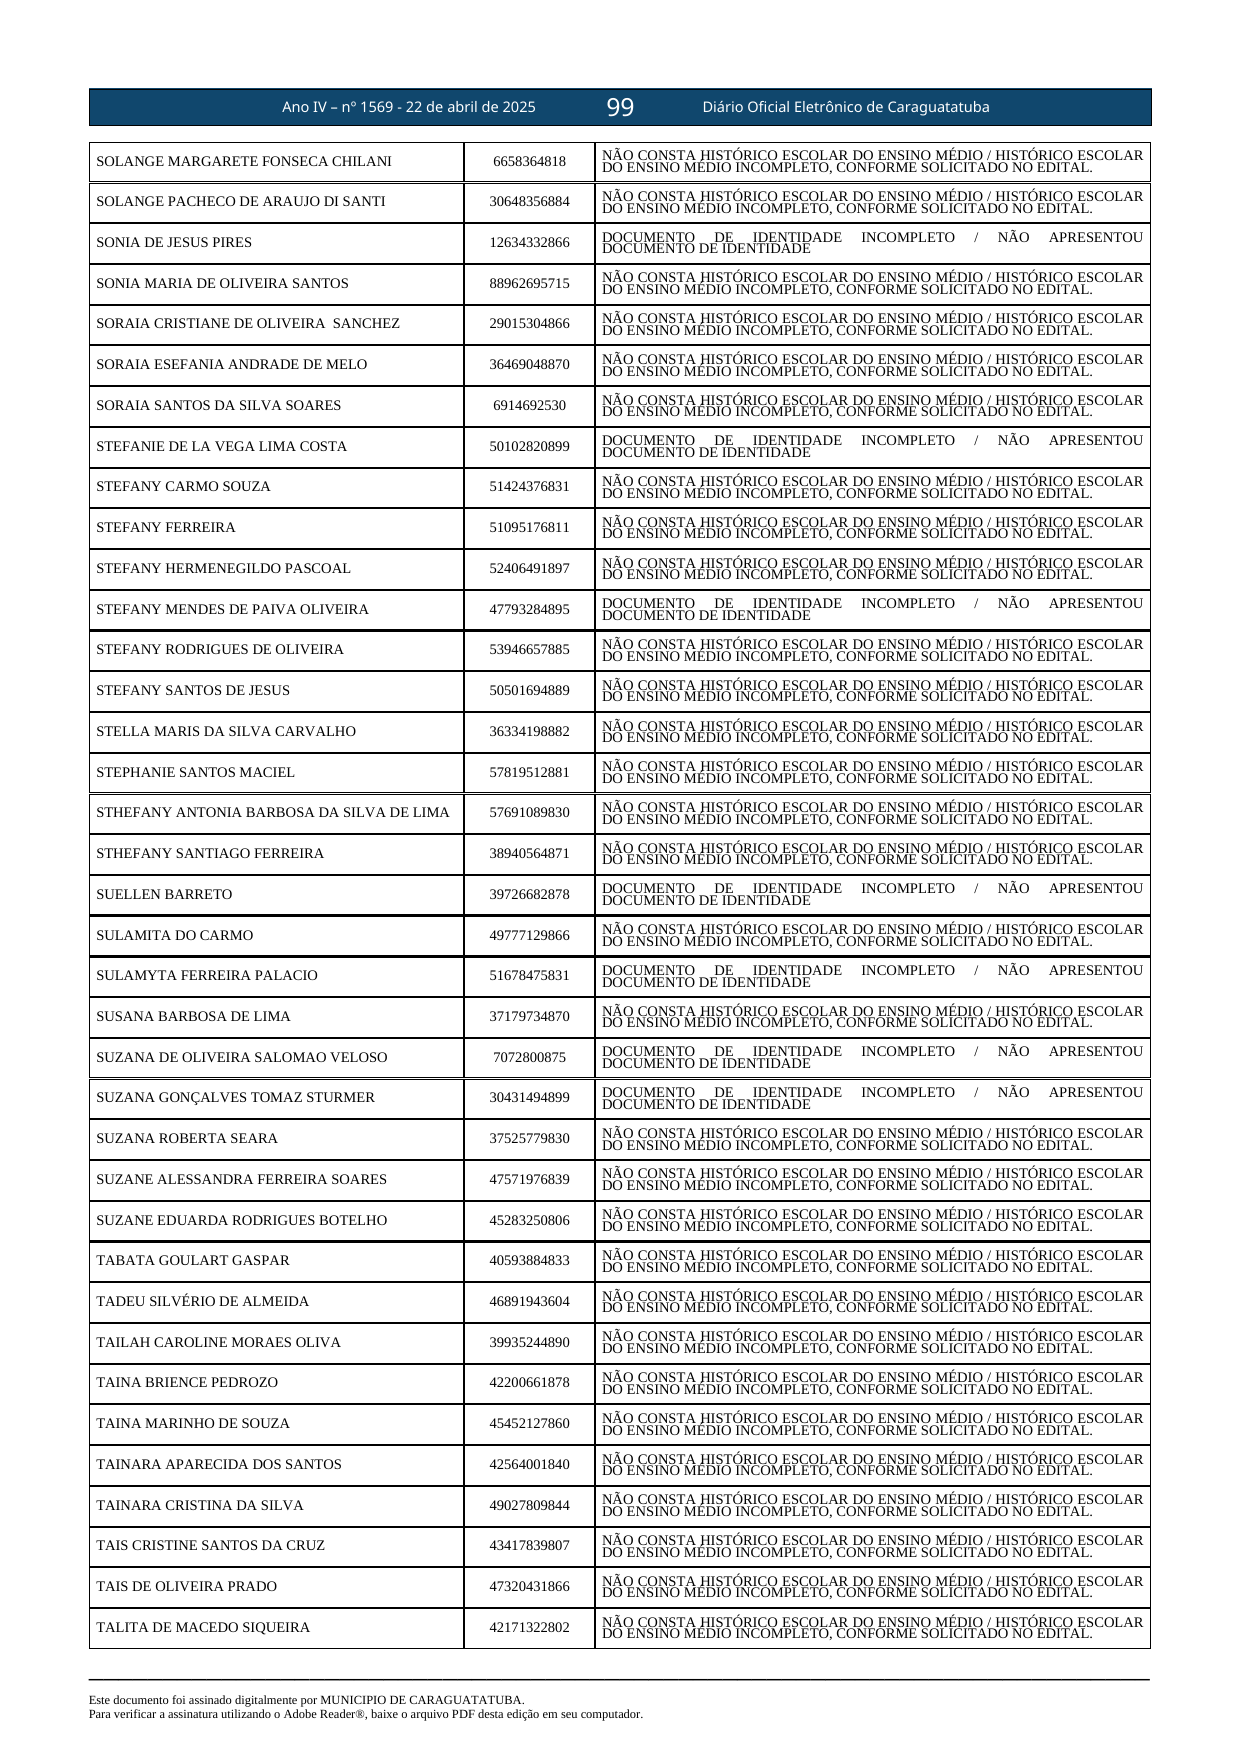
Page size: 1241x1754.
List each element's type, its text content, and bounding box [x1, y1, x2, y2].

table_cell NÃO CONSTA HISTÓRICO ESCOLAR DO ENSINO MÉDIO / HISTÓRICO ESCOLAR DO ENSINO MÉDIO INCOMPLETO, CONFORME SOLICITADO NO EDITAL. [596, 306, 1150, 344]
table_cell 42171322802 [465, 1609, 594, 1648]
table_cell 49027809844 [465, 1487, 594, 1526]
table_cell SOLANGE MARGARETE FONSECA CHILANI [90, 143, 463, 181]
table_cell DOCUMENTO DE IDENTIDADE INCOMPLETO / NÃO APRESENTOU DOCUMENTO DE IDENTIDADE [596, 1039, 1150, 1077]
table_cell 7072800875 [465, 1039, 594, 1077]
table_cell 53946657885 [465, 632, 594, 670]
table_cell TAINA BRIENCE PEDROZO [90, 1365, 463, 1403]
table_cell 42564001840 [465, 1446, 594, 1485]
table_cell 50102820899 [465, 428, 594, 467]
table_cell STEFANY HERMENEGILDO PASCOAL [90, 550, 463, 589]
table_cell TALITA DE MACEDO SIQUEIRA [90, 1609, 463, 1648]
table_cell 6658364818 [465, 143, 594, 181]
table_cell 57691089830 [465, 795, 594, 833]
table_cell TABATA GOULART GASPAR [90, 1243, 463, 1281]
table_cell 45452127860 [465, 1405, 594, 1444]
table_cell NÃO CONSTA HISTÓRICO ESCOLAR DO ENSINO MÉDIO / HISTÓRICO ESCOLAR DO ENSINO MÉDIO INCOMPLETO, CONFORME SOLICITADO NO EDITAL. [596, 346, 1150, 385]
table_cell NÃO CONSTA HISTÓRICO ESCOLAR DO ENSINO MÉDIO / HISTÓRICO ESCOLAR DO ENSINO MÉDIO INCOMPLETO, CONFORME SOLICITADO NO EDITAL. [596, 632, 1150, 670]
table_cell SOLANGE PACHECO DE ARAUJO DI SANTI [90, 184, 463, 222]
table_cell 30648356884 [465, 184, 594, 222]
table_cell TAIS CRISTINE SANTOS DA CRUZ [90, 1528, 463, 1566]
table_cell NÃO CONSTA HISTÓRICO ESCOLAR DO ENSINO MÉDIO / HISTÓRICO ESCOLAR DO ENSINO MÉDIO INCOMPLETO, CONFORME SOLICITADO NO EDITAL. [596, 1568, 1150, 1607]
table_cell NÃO CONSTA HISTÓRICO ESCOLAR DO ENSINO MÉDIO / HISTÓRICO ESCOLAR DO ENSINO MÉDIO INCOMPLETO, CONFORME SOLICITADO NO EDITAL. [596, 143, 1150, 181]
table_cell 39935244890 [465, 1324, 594, 1363]
table_cell NÃO CONSTA HISTÓRICO ESCOLAR DO ENSINO MÉDIO / HISTÓRICO ESCOLAR DO ENSINO MÉDIO INCOMPLETO, CONFORME SOLICITADO NO EDITAL. [596, 1528, 1150, 1566]
table_cell SUZANE ALESSANDRA FERREIRA SOARES [90, 1161, 463, 1200]
table_cell TAINA MARINHO DE SOUZA [90, 1405, 463, 1444]
table_cell NÃO CONSTA HISTÓRICO ESCOLAR DO ENSINO MÉDIO / HISTÓRICO ESCOLAR DO ENSINO MÉDIO INCOMPLETO, CONFORME SOLICITADO NO EDITAL. [596, 469, 1150, 507]
table_cell SUELLEN BARRETO [90, 876, 463, 914]
table_cell DOCUMENTO DE IDENTIDADE INCOMPLETO / NÃO APRESENTOU DOCUMENTO DE IDENTIDADE [596, 428, 1150, 467]
table_cell NÃO CONSTA HISTÓRICO ESCOLAR DO ENSINO MÉDIO / HISTÓRICO ESCOLAR DO ENSINO MÉDIO INCOMPLETO, CONFORME SOLICITADO NO EDITAL. [596, 1609, 1150, 1648]
table_cell 40593884833 [465, 1243, 594, 1281]
table_cell TADEU SILVÉRIO DE ALMEIDA [90, 1283, 463, 1322]
table_cell 39726682878 [465, 876, 594, 914]
table_cell STEFANY FERREIRA [90, 509, 463, 548]
table_cell 43417839807 [465, 1528, 594, 1566]
table_cell 51678475831 [465, 958, 594, 996]
table_cell NÃO CONSTA HISTÓRICO ESCOLAR DO ENSINO MÉDIO / HISTÓRICO ESCOLAR DO ENSINO MÉDIO INCOMPLETO, CONFORME SOLICITADO NO EDITAL. [596, 1161, 1150, 1200]
table_cell DOCUMENTO DE IDENTIDADE INCOMPLETO / NÃO APRESENTOU DOCUMENTO DE IDENTIDADE [596, 591, 1150, 629]
table_cell 51095176811 [465, 509, 594, 548]
table_cell NÃO CONSTA HISTÓRICO ESCOLAR DO ENSINO MÉDIO / HISTÓRICO ESCOLAR DO ENSINO MÉDIO INCOMPLETO, CONFORME SOLICITADO NO EDITAL. [596, 550, 1150, 589]
table_cell NÃO CONSTA HISTÓRICO ESCOLAR DO ENSINO MÉDIO / HISTÓRICO ESCOLAR DO ENSINO MÉDIO INCOMPLETO, CONFORME SOLICITADO NO EDITAL. [596, 184, 1150, 222]
table_cell 30431494899 [465, 1080, 594, 1118]
table_cell NÃO CONSTA HISTÓRICO ESCOLAR DO ENSINO MÉDIO / HISTÓRICO ESCOLAR DO ENSINO MÉDIO INCOMPLETO, CONFORME SOLICITADO NO EDITAL. [596, 713, 1150, 752]
table_cell SUSANA BARBOSA DE LIMA [90, 998, 463, 1037]
table_cell NÃO CONSTA HISTÓRICO ESCOLAR DO ENSINO MÉDIO / HISTÓRICO ESCOLAR DO ENSINO MÉDIO INCOMPLETO, CONFORME SOLICITADO NO EDITAL. [596, 509, 1150, 548]
table_cell 45283250806 [465, 1202, 594, 1240]
table_cell STEFANY SANTOS DE JESUS [90, 672, 463, 711]
table_cell NÃO CONSTA HISTÓRICO ESCOLAR DO ENSINO MÉDIO / HISTÓRICO ESCOLAR DO ENSINO MÉDIO INCOMPLETO, CONFORME SOLICITADO NO EDITAL. [596, 795, 1150, 833]
table_cell NÃO CONSTA HISTÓRICO ESCOLAR DO ENSINO MÉDIO / HISTÓRICO ESCOLAR DO ENSINO MÉDIO INCOMPLETO, CONFORME SOLICITADO NO EDITAL. [596, 672, 1150, 711]
table_cell 51424376831 [465, 469, 594, 507]
table_cell DOCUMENTO DE IDENTIDADE INCOMPLETO / NÃO APRESENTOU DOCUMENTO DE IDENTIDADE [596, 876, 1150, 914]
table_cell NÃO CONSTA HISTÓRICO ESCOLAR DO ENSINO MÉDIO / HISTÓRICO ESCOLAR DO ENSINO MÉDIO INCOMPLETO, CONFORME SOLICITADO NO EDITAL. [596, 1324, 1150, 1363]
table_cell 46891943604 [465, 1283, 594, 1322]
table_cell 47793284895 [465, 591, 594, 629]
table_cell 12634332866 [465, 224, 594, 263]
table_cell 36469048870 [465, 346, 594, 385]
table_cell 37525779830 [465, 1120, 594, 1159]
table_cell STEPHANIE SANTOS MACIEL [90, 754, 463, 792]
table_cell SULAMITA DO CARMO [90, 917, 463, 955]
table_cell DOCUMENTO DE IDENTIDADE INCOMPLETO / NÃO APRESENTOU DOCUMENTO DE IDENTIDADE [596, 224, 1150, 263]
table_cell SORAIA CRISTIANE DE OLIVEIRA SANCHEZ [90, 306, 463, 344]
table_cell 50501694889 [465, 672, 594, 711]
table_cell DOCUMENTO DE IDENTIDADE INCOMPLETO / NÃO APRESENTOU DOCUMENTO DE IDENTIDADE [596, 958, 1150, 996]
table_cell 88962695715 [465, 265, 594, 304]
table_cell STEFANY CARMO SOUZA [90, 469, 463, 507]
table_cell STHEFANY ANTONIA BARBOSA DA SILVA DE LIMA [90, 795, 463, 833]
table_cell STELLA MARIS DA SILVA CARVALHO [90, 713, 463, 752]
table_cell DOCUMENTO DE IDENTIDADE INCOMPLETO / NÃO APRESENTOU DOCUMENTO DE IDENTIDADE [596, 1080, 1150, 1118]
table_cell STEFANY RODRIGUES DE OLIVEIRA [90, 632, 463, 670]
table_cell SUZANA GONÇALVES TOMAZ STURMER [90, 1080, 463, 1118]
table_cell NÃO CONSTA HISTÓRICO ESCOLAR DO ENSINO MÉDIO / HISTÓRICO ESCOLAR DO ENSINO MÉDIO INCOMPLETO, CONFORME SOLICITADO NO EDITAL. [596, 1202, 1150, 1240]
table_cell NÃO CONSTA HISTÓRICO ESCOLAR DO ENSINO MÉDIO / HISTÓRICO ESCOLAR DO ENSINO MÉDIO INCOMPLETO, CONFORME SOLICITADO NO EDITAL. [596, 387, 1150, 426]
table_cell 47571976839 [465, 1161, 594, 1200]
table_cell 42200661878 [465, 1365, 594, 1403]
table_cell TAIS DE OLIVEIRA PRADO [90, 1568, 463, 1607]
table_cell NÃO CONSTA HISTÓRICO ESCOLAR DO ENSINO MÉDIO / HISTÓRICO ESCOLAR DO ENSINO MÉDIO INCOMPLETO, CONFORME SOLICITADO NO EDITAL. [596, 1283, 1150, 1322]
table_cell NÃO CONSTA HISTÓRICO ESCOLAR DO ENSINO MÉDIO / HISTÓRICO ESCOLAR DO ENSINO MÉDIO INCOMPLETO, CONFORME SOLICITADO NO EDITAL. [596, 1365, 1150, 1403]
table_cell SONIA MARIA DE OLIVEIRA SANTOS [90, 265, 463, 304]
table_cell TAINARA APARECIDA DOS SANTOS [90, 1446, 463, 1485]
table_cell 52406491897 [465, 550, 594, 589]
table_cell NÃO CONSTA HISTÓRICO ESCOLAR DO ENSINO MÉDIO / HISTÓRICO ESCOLAR DO ENSINO MÉDIO INCOMPLETO, CONFORME SOLICITADO NO EDITAL. [596, 835, 1150, 874]
table_cell NÃO CONSTA HISTÓRICO ESCOLAR DO ENSINO MÉDIO / HISTÓRICO ESCOLAR DO ENSINO MÉDIO INCOMPLETO, CONFORME SOLICITADO NO EDITAL. [596, 1405, 1150, 1444]
table_cell NÃO CONSTA HISTÓRICO ESCOLAR DO ENSINO MÉDIO / HISTÓRICO ESCOLAR DO ENSINO MÉDIO INCOMPLETO, CONFORME SOLICITADO NO EDITAL. [596, 917, 1150, 955]
table_cell SUZANE EDUARDA RODRIGUES BOTELHO [90, 1202, 463, 1240]
table_cell SUZANA DE OLIVEIRA SALOMAO VELOSO [90, 1039, 463, 1077]
table_cell SONIA DE JESUS PIRES [90, 224, 463, 263]
table_cell SULAMYTA FERREIRA PALACIO [90, 958, 463, 996]
table_cell NÃO CONSTA HISTÓRICO ESCOLAR DO ENSINO MÉDIO / HISTÓRICO ESCOLAR DO ENSINO MÉDIO INCOMPLETO, CONFORME SOLICITADO NO EDITAL. [596, 754, 1150, 792]
table_cell SORAIA SANTOS DA SILVA SOARES [90, 387, 463, 426]
table_cell 49777129866 [465, 917, 594, 955]
table_cell 38940564871 [465, 835, 594, 874]
table_cell 47320431866 [465, 1568, 594, 1607]
table_cell 36334198882 [465, 713, 594, 752]
table_cell STEFANY MENDES DE PAIVA OLIVEIRA [90, 591, 463, 629]
table_cell NÃO CONSTA HISTÓRICO ESCOLAR DO ENSINO MÉDIO / HISTÓRICO ESCOLAR DO ENSINO MÉDIO INCOMPLETO, CONFORME SOLICITADO NO EDITAL. [596, 265, 1150, 304]
table_cell TAINARA CRISTINA DA SILVA [90, 1487, 463, 1526]
table_cell NÃO CONSTA HISTÓRICO ESCOLAR DO ENSINO MÉDIO / HISTÓRICO ESCOLAR DO ENSINO MÉDIO INCOMPLETO, CONFORME SOLICITADO NO EDITAL. [596, 1120, 1150, 1159]
table_cell 6914692530 [465, 387, 594, 426]
table_cell NÃO CONSTA HISTÓRICO ESCOLAR DO ENSINO MÉDIO / HISTÓRICO ESCOLAR DO ENSINO MÉDIO INCOMPLETO, CONFORME SOLICITADO NO EDITAL. [596, 1243, 1150, 1281]
table_cell NÃO CONSTA HISTÓRICO ESCOLAR DO ENSINO MÉDIO / HISTÓRICO ESCOLAR DO ENSINO MÉDIO INCOMPLETO, CONFORME SOLICITADO NO EDITAL. [596, 1446, 1150, 1485]
table_cell STHEFANY SANTIAGO FERREIRA [90, 835, 463, 874]
table_cell 57819512881 [465, 754, 594, 792]
table_cell 29015304866 [465, 306, 594, 344]
table_cell TAILAH CAROLINE MORAES OLIVA [90, 1324, 463, 1363]
table_cell NÃO CONSTA HISTÓRICO ESCOLAR DO ENSINO MÉDIO / HISTÓRICO ESCOLAR DO ENSINO MÉDIO INCOMPLETO, CONFORME SOLICITADO NO EDITAL. [596, 1487, 1150, 1526]
table_cell 37179734870 [465, 998, 594, 1037]
table_cell SUZANA ROBERTA SEARA [90, 1120, 463, 1159]
table_cell SORAIA ESEFANIA ANDRADE DE MELO [90, 346, 463, 385]
table_cell STEFANIE DE LA VEGA LIMA COSTA [90, 428, 463, 467]
table_cell NÃO CONSTA HISTÓRICO ESCOLAR DO ENSINO MÉDIO / HISTÓRICO ESCOLAR DO ENSINO MÉDIO INCOMPLETO, CONFORME SOLICITADO NO EDITAL. [596, 998, 1150, 1037]
